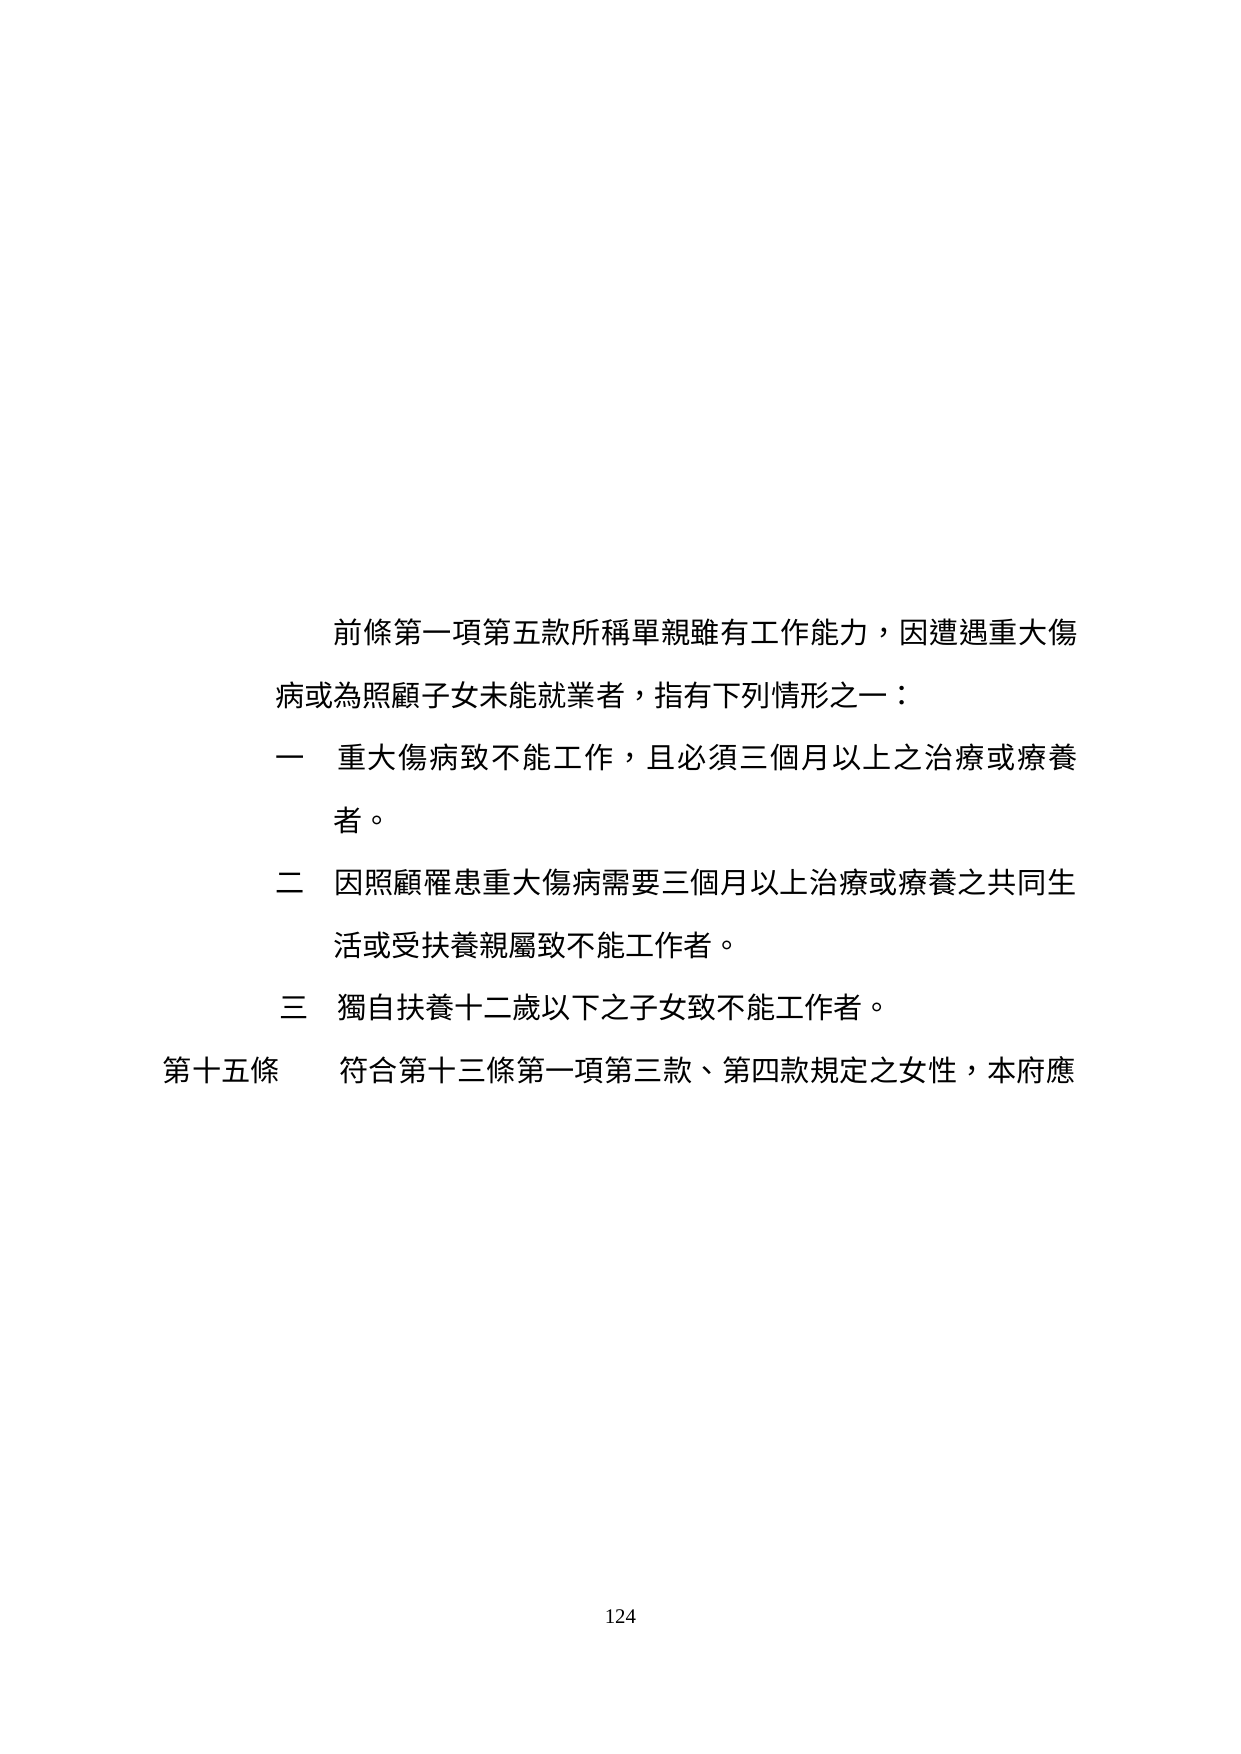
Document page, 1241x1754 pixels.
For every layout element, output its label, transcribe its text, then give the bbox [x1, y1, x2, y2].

text 前條第一項第五款所稱單親雖有工作能力，因遭遇重大傷病或為照顧子女未能就業者，指有下列情形之一： [275, 589, 1078, 714]
text 第十五條 符合第十三條第一項第三款、第四款規定之女性，本府應 [162, 1027, 1078, 1089]
text 二 因照顧罹患重大傷病需要三個月以上治療或療養之共同生活或受扶養親屬致不能工作者。 [275, 839, 1078, 964]
text 三 獨自扶養十二歲以下之子女致不能工作者。 [162, 964, 1078, 1027]
text 一 重大傷病致不能工作，且必須三個月以上之治療或療養者。 [275, 714, 1078, 839]
